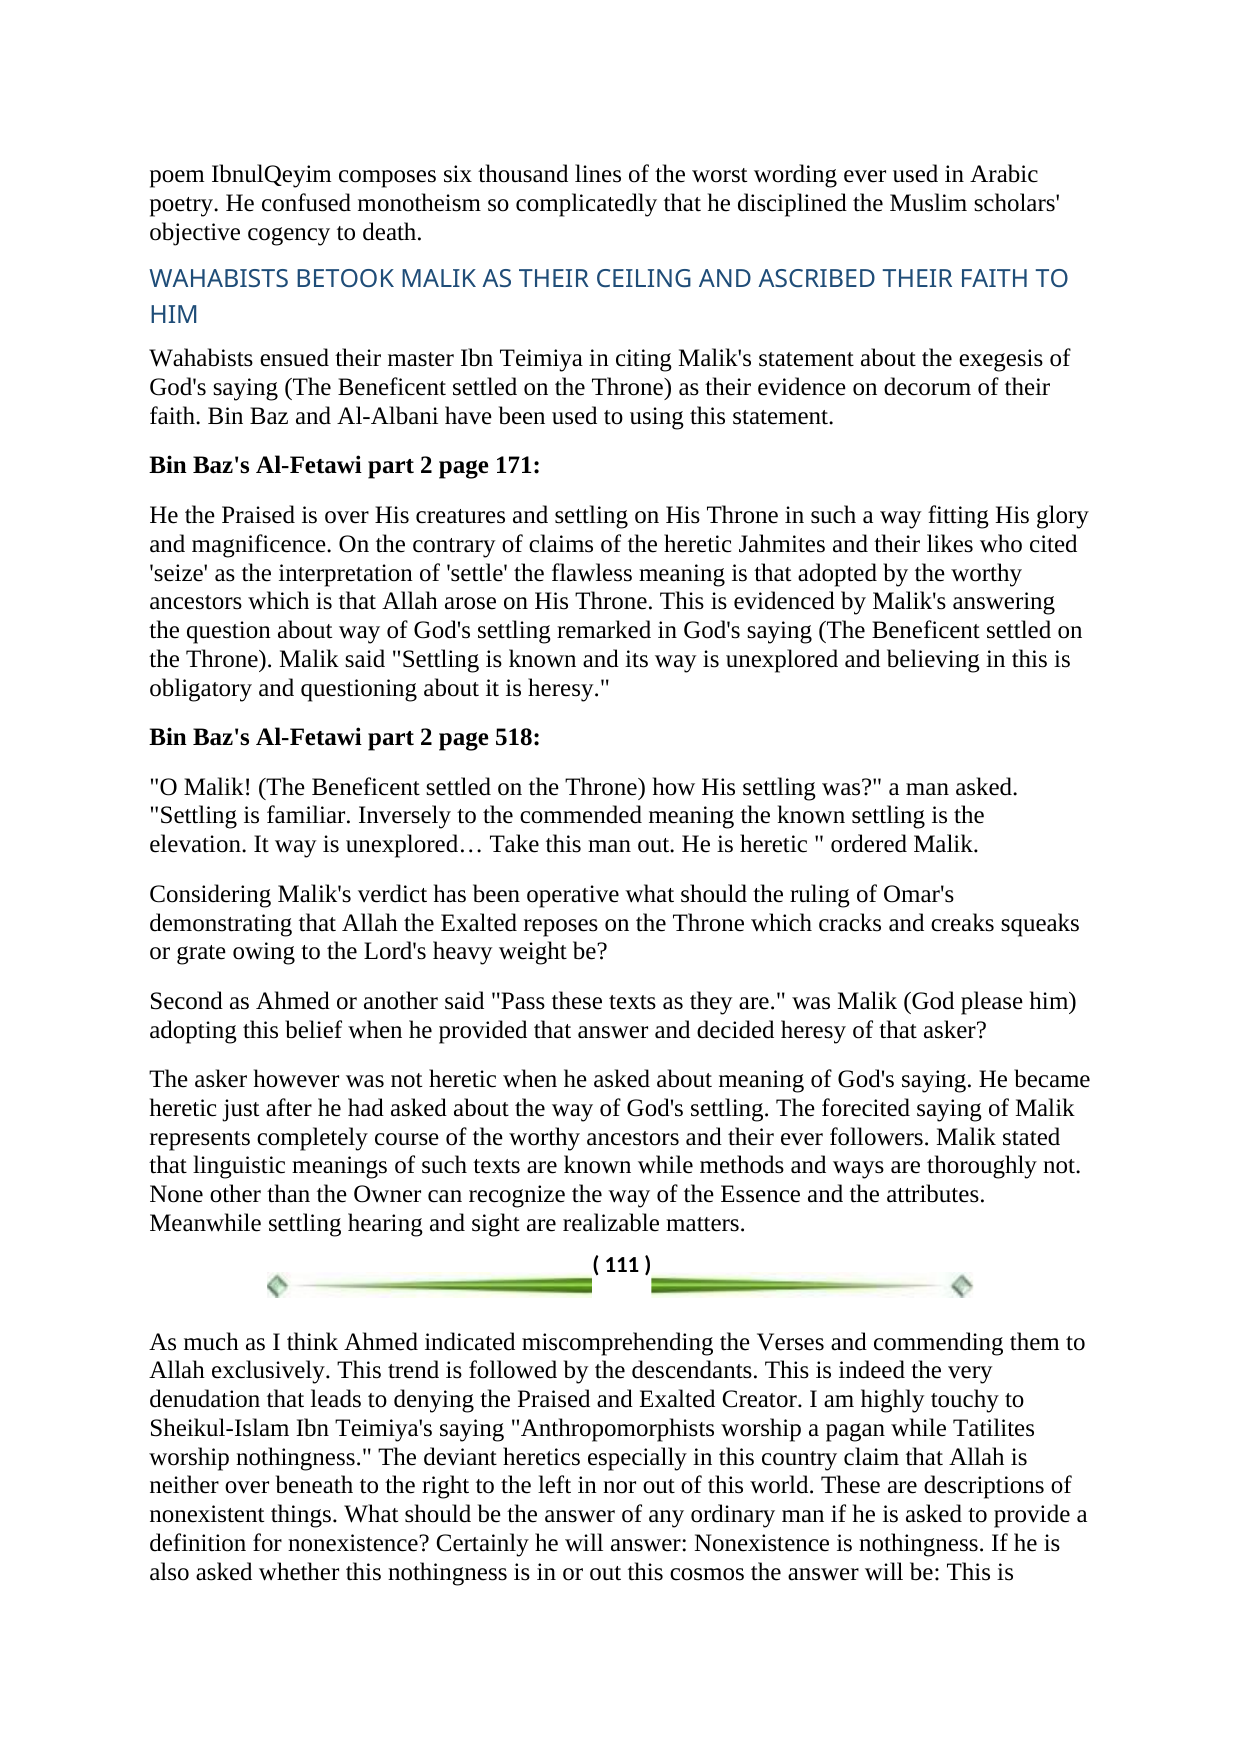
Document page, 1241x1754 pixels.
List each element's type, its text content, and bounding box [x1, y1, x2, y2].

table_header ( 111 ) As much as I think Ahmed indicated miscomprehending the Verses and commending them to Allah exclusively. This trend is followed by the descendants. This is indeed the very denudation that leads to denying the Praised and Exalted Creator. I am highly touchy to Sheikul-­Islam Ibn Teimiya's saying "Anthropomorphists worship a pagan while Tatilites worship nothingness." The deviant heretics especially in this country claim that Allah is neither over beneath to the right to the left in nor out of this world. These are descriptions of nonexistent things. What should be the answer of any ordinary man if he is asked to provide a definition for nonexistence? Certainly he will answer: Nonexistence is nothingness. If he is also asked whether this nothingness is in or out this cosmos the answer will be: This is [148, 1249, 1093, 1587]
table_header poem Ibnul­Qeyim composes six thousand lines of the worst wording ever used in Arabic poetry. He confused monotheism so complicatedly that he disciplined the Muslim scholars' objective cogency to death. WAHABISTS BETOOK MALIK AS THEIR CEILING AND ASCRIBED THEIR FAITH TO HIM Wahabists ensued their master Ibn Teimiya in citing Malik's statement about the exegesis of God's saying (The Beneficent settled on the Throne) as their evidence on decorum of their faith. Bin Baz and Al-­Albani have been used to using this statement. Bin Baz's Al-­Fetawi part 2 page 171: He the Praised is over His creatures and settling on His Throne in such a way fitting His glory and magnificence. On the contrary of claims of the heretic Jahmites and their likes who cited 'seize' as the interpretation of 'settle' the flawless meaning is that adopted by the worthy ancestors which is that Allah arose on His Throne. This is evidenced by Malik's answering the question about way of God's settling remarked in God's saying (The Beneficent settled on the Throne). Malik said "Settling is known and its way is unexplored and believing in this is obligatory and questioning about it is heresy." Bin Baz's Al-­Fetawi part 2 page 518: "O Malik! (The Beneficent settled on the Throne) how His settling was?" a man asked. "Settling is familiar. ­Inversely to the commended meaning the known settling is the elevation.­ It way is unexplored… Take this man out. He is heretic " ordered Malik. Considering Malik's verdict has been operative what should the ruling of Omar's demonstrating that Allah the Exalted reposes on the Throne which cracks and creaks squeaks or grate owing to the Lord's heavy weight be? Second as Ahmed or another said "Pass these texts as they are." was Malik (God please him) adopting this belief when he provided that answer and decided heresy of that asker? The asker however was not heretic when he asked about meaning of God's saying. He became heretic just after he had asked about the way of God's settling. The forecited saying of Malik represents completely course of the worthy ancestors and their ever followers. Malik stated that linguistic meanings of such texts are known while methods and ways are thoroughly not. None other than the Owner can recognize the way of the Essence and the attributes. Meanwhile settling hearing and sight are realizable matters. [148, 148, 1093, 1249]
